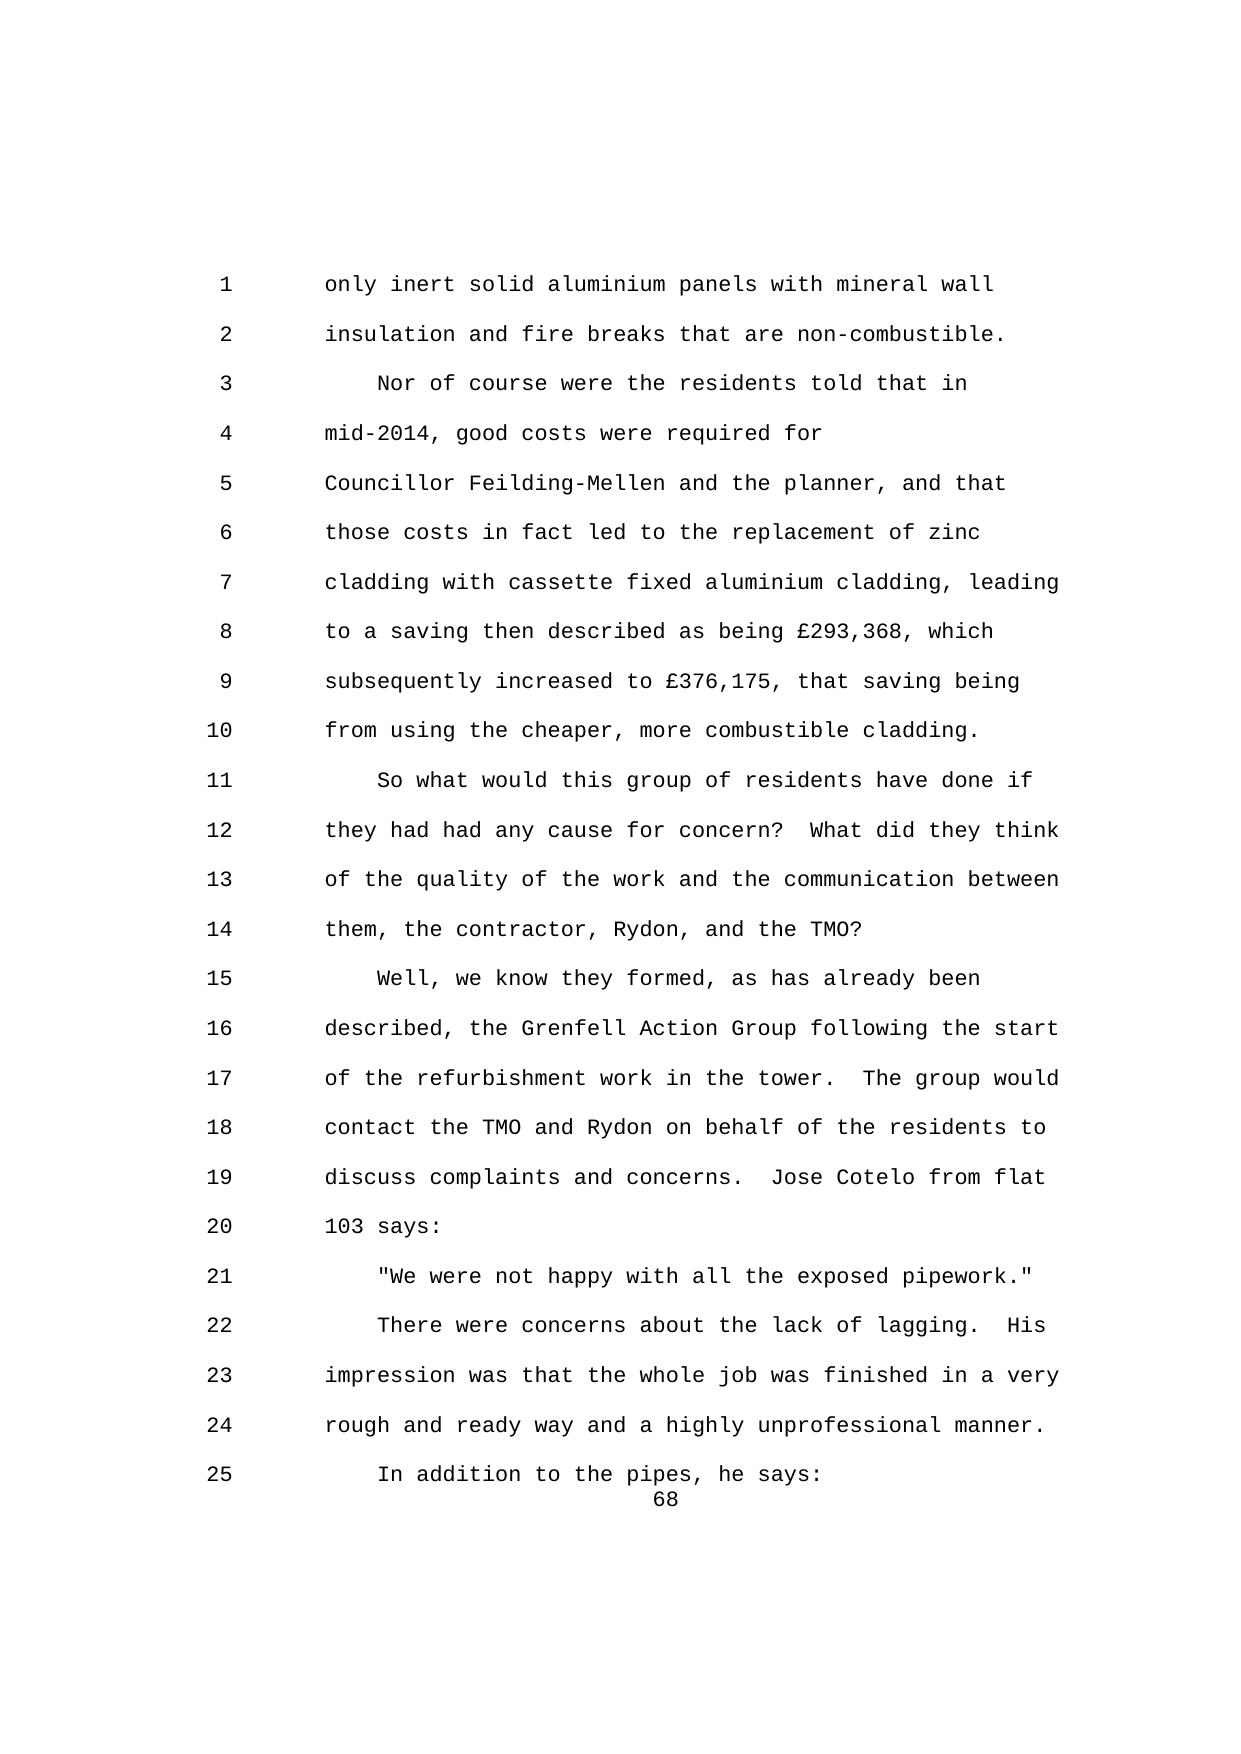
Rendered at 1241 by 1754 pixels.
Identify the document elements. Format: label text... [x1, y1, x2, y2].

text 17 of the refurbishment work in the tower. The group would [75, 1067, 1165, 1091]
text 25 In addition to the pipes, he says: [75, 1463, 1165, 1488]
text 13 of the quality of the work and the communication between [75, 868, 1165, 893]
text 9 subsequently increased to £376,175, that saving being [75, 670, 1165, 695]
text 23 impression was that the whole job was finished in a very [75, 1364, 1165, 1389]
text 18 contact the TMO and Rydon on behalf of the residents to [75, 1116, 1165, 1141]
text 16 described, the Grenfell Action Group following the start [75, 1017, 1165, 1042]
text 10 from using the cheaper, more combustible cladding. [75, 719, 1165, 744]
text 8 to a saving then described as being £293,368, which [75, 620, 1165, 645]
text 11 So what would this group of residents have done if [75, 769, 1165, 794]
text 21 "We were not happy with all the exposed pipework." [75, 1265, 1165, 1290]
text 68 [75, 1488, 1165, 1513]
text 5 Councillor Feilding-Mellen and the planner, and that [75, 472, 1165, 496]
text 2 insulation and fire breaks that are non-combustible. [75, 323, 1165, 348]
text 19 discuss complaints and concerns. Jose Cotelo from flat [75, 1166, 1165, 1191]
text 22 There were concerns about the lack of lagging. His [75, 1314, 1165, 1339]
text 14 them, the contractor, Rydon, and the TMO? [75, 918, 1165, 943]
text 6 those costs in fact led to the replacement of zinc [75, 521, 1165, 546]
text 4 mid-2014, good costs were required for [75, 422, 1165, 447]
text 12 they had had any cause for concern? What did they think [75, 819, 1165, 843]
text 20 103 says: [75, 1215, 1165, 1240]
text 3 Nor of course were the residents told that in [75, 372, 1165, 397]
text 1 only inert solid aluminium panels with mineral wall [75, 273, 1165, 298]
text 7 cladding with cassette fixed aluminium cladding, leading [75, 571, 1165, 596]
text 24 rough and ready way and a highly unprofessional manner. [75, 1414, 1165, 1438]
text 15 Well, we know they formed, as has already been [75, 967, 1165, 992]
